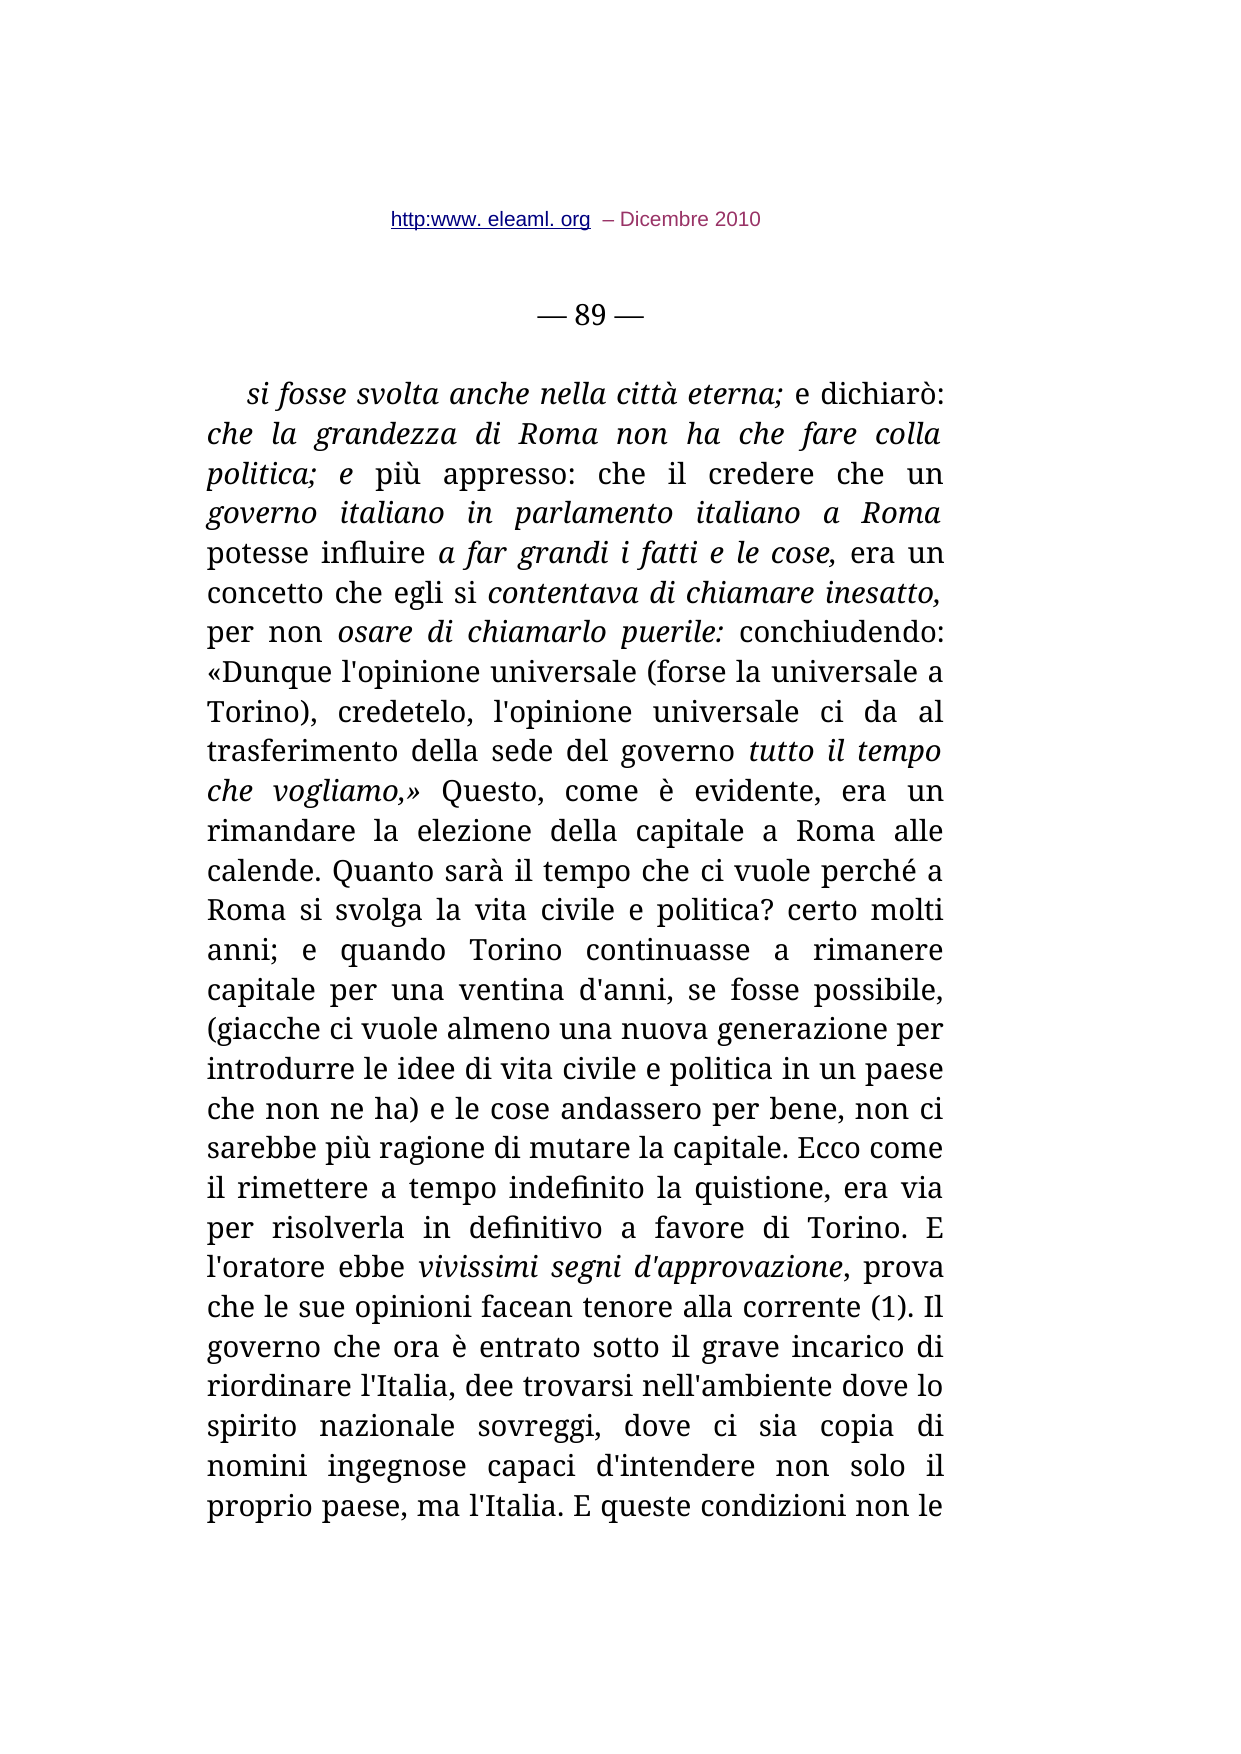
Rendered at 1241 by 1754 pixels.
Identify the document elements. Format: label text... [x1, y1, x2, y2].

text si fosse svolta anche nella città eterna; e dichiarò: che la grandezza di Roma non ha che fare colla politica; e più appresso: che il credere che un governo italiano in parlamento italiano a Roma potesse influire a far grandi i fatti e le cose, era un concetto che egli si contentava di chiamare inesatto, per non osare di chiamarlo puerile: conchiudendo: «Dunque l'opinione universale (forse la universale a Torino), credetelo, l'opinione universale ci da al trasferimento della sede del governo tutto il tempo che vogliamo,» Questo, come è evidente, era un rimandare la elezione della capitale a Roma alle calende. Quanto sarà il tempo che ci vuole perché a Roma si svolga la vita civile e politica? certo molti anni; e quando Torino continuasse a rimanere capitale per una ventina d'anni, se fosse possibile, (giacche ci vuole almeno una nuova generazione per introdurre le idee di vita civile e politica in un paese che non ne ha) e le cose andassero per bene, non ci sarebbe più ragione di mutare la capitale. Ecco come il rimettere a tempo indefinito la quistione, era via per risolverla in definitivo a favore di Torino. E l'oratore ebbe vivissimi segni d'approvazione, prova che le sue opinioni facean tenore alla corrente (1). Il governo che ora è entrato sotto il grave incarico di riordinare l'Italia, dee trovarsi nell'ambiente dove lo spirito nazionale sovreggi, dove ci sia copia di nomini ingegnose capaci d'intendere non solo il proprio paese, ma l'Italia. E queste condizioni non le [207, 373, 945, 1524]
text — 89 — [207, 294, 945, 334]
